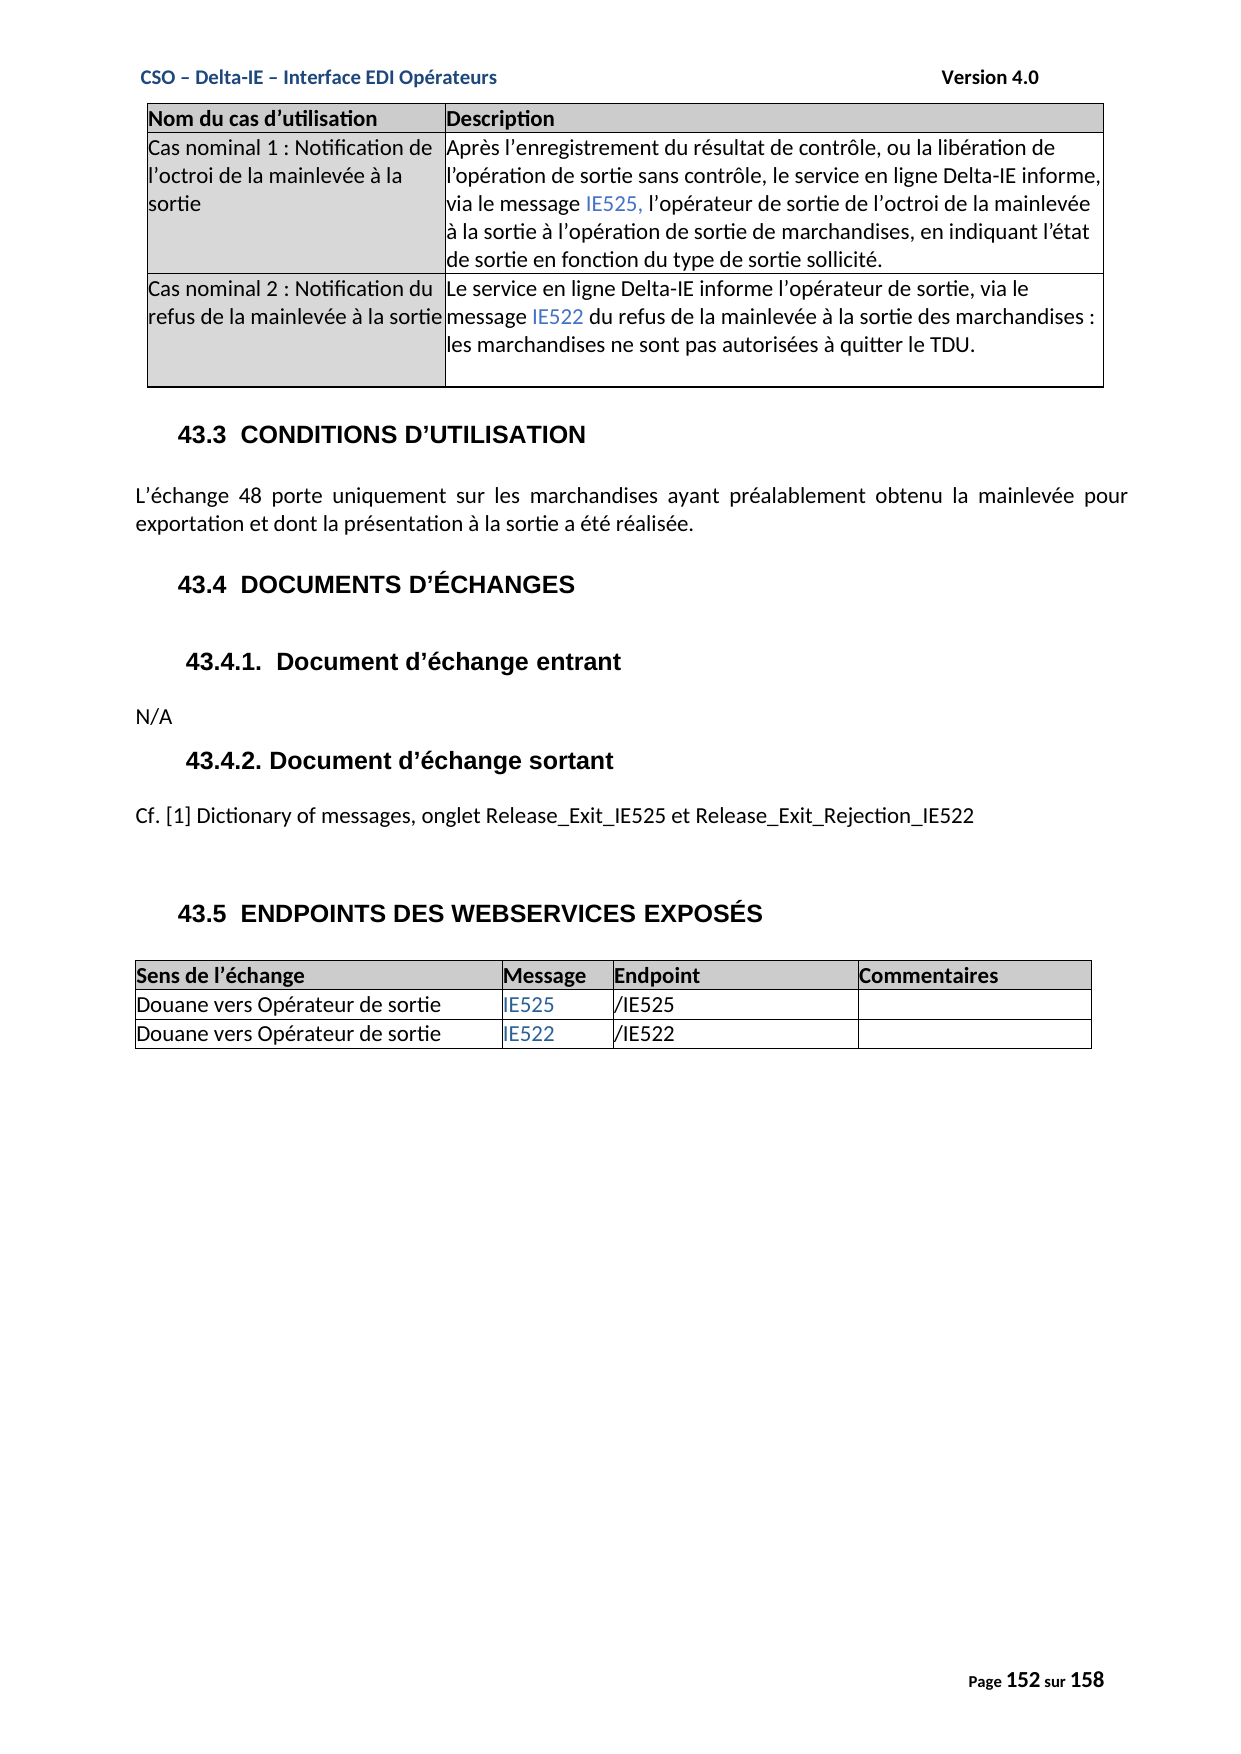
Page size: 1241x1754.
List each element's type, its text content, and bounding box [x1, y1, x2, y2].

table_cell /IE522 [614, 1020, 858, 1047]
subtitle Document d’échange entrant [186, 647, 1130, 676]
table_cell Cas nominal 1 : Notification de l’octroi de la mainlevée à la sortie [148, 133, 445, 273]
table_header Description [446, 104, 1103, 132]
table_cell IE522 [503, 1020, 613, 1047]
table_cell [859, 990, 1091, 1018]
table_cell Après l’enregistrement du résultat de contrôle, ou la libération de l’opération de sortie sans contrôle, le service en ligne Delta-IE informe, via le message IE525, l’opérateur de sortie de l’octroi de la mainlevée à la sortie à l’opération de sortie de marchandises, en indiquant l’état de sortie en fonction du type de sortie sollicité. [446, 133, 1103, 273]
table_header Commentaires [859, 961, 1091, 989]
text Cf. [1] Dictionary of messages, onglet Release_Exit_IE525 et Release_Exit_Rejection_IE522 [135, 801, 1130, 829]
table_header Endpoint [614, 961, 858, 989]
table_cell Douane vers Opérateur de sortie [136, 1020, 502, 1047]
text L’échange 48 porte uniquement sur les marchandises ayant préalablement obtenu la mainlevée pour exportation et dont la présentation à la sortie a été réalisée. [135, 481, 1130, 537]
table_cell Cas nominal 2 : Notification du refus de la mainlevée à la sortie [148, 274, 445, 386]
table_cell Douane vers Opérateur de sortie [136, 990, 502, 1018]
subtitle Document d’échange sortant [186, 746, 1130, 775]
text N/A [135, 702, 1130, 730]
table_cell [859, 1020, 1091, 1047]
table_cell /IE525 [614, 990, 858, 1018]
table_header Message [503, 961, 613, 989]
table_cell Le service en ligne Delta-IE informe l’opérateur de sortie, via le message IE522 du refus de la mainlevée à la sortie des marchandises : les marchandises ne sont pas autorisées à quitter le TDU. [446, 274, 1103, 386]
subtitle CONDITIONS D’UTILISATION [171, 420, 1130, 449]
subtitle ENDPOINTS DES WEBSERVICES EXPOSÉS [171, 899, 1130, 928]
table_header Nom du cas d’utilisation [148, 104, 445, 132]
table_cell IE525 [503, 990, 613, 1018]
subtitle DOCUMENTS D’ÉCHANGES [171, 570, 1130, 598]
table_header Sens de l’échange [136, 961, 502, 989]
